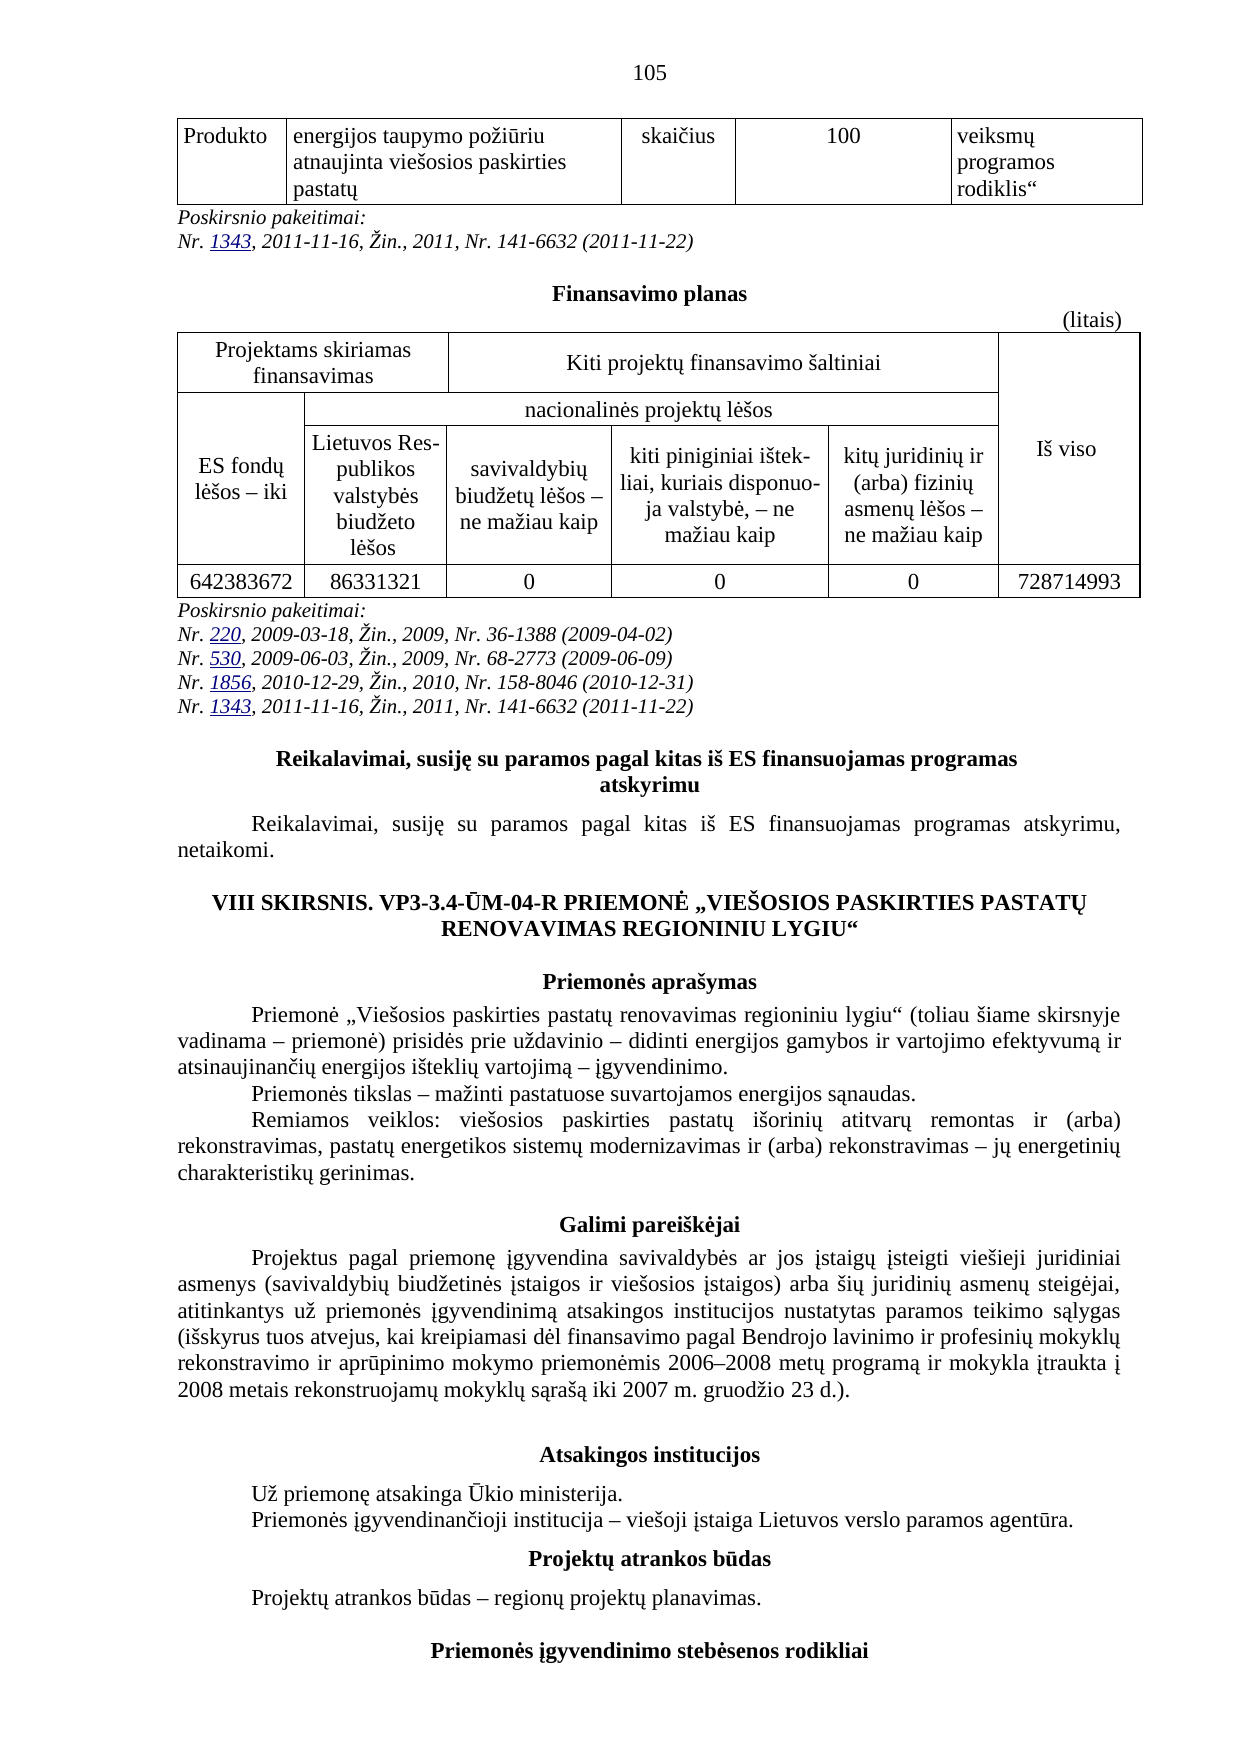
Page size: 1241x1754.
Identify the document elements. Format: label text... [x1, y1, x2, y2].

table_cell nacionalinės projektų lėšos [305, 393, 998, 425]
text VIII SKIRSNIS. VP3-3.4-ŪM-04-R PRIEMONĖ „VIEŠOSIOS PASKIRTIES PASTATŲ RENOVAVIMAS REGIONINIU LYGIU“ [177, 889, 1122, 942]
text Priemonė „Viešosios paskirties pastatų renovavimas regioniniu lygiu“ (toliau šiame skirsnyje vadinama – priemonė) prisidės prie uždavinio – didinti energijos gamybos ir vartojimo efektyvumą ir atsinaujinančių energijos išteklių vartojimą – įgyvendinimo. [177, 1001, 1122, 1080]
table_cell Produkto [178, 119, 286, 204]
text Projektų atrankos būdas – regionų projektų planavimas. [177, 1584, 1122, 1610]
table_cell veiksmų programos rodiklis“ [952, 119, 1142, 204]
text Galimi pareiškėjai [177, 1211, 1122, 1238]
table_cell 86331321 [305, 565, 446, 597]
table_cell kiti piniginiai ištek­liai, kuriais disponuo­ja valstybė, – ne mažiau kaip [612, 426, 828, 564]
text (litais) [177, 306, 1122, 332]
table_cell 0 [612, 565, 828, 597]
text Už priemonę atsakinga Ūkio ministerija. [177, 1480, 1122, 1506]
table_cell 0 [447, 565, 611, 597]
table_cell savivaldybių biudžetų lėšos – ne mažiau kaip [447, 426, 611, 564]
table_cell energijos taupymo požiūriu atnaujinta viešosios paskirties pastatų [287, 119, 621, 204]
table_cell 642383672 [178, 565, 304, 597]
text Reikalavimai, susiję su paramos pagal kitas iš ES finansuojamas programas atskyrimu [177, 745, 1122, 797]
text Poskirsnio pakeitimai: [177, 598, 1122, 622]
text Projektų atrankos būdas [177, 1545, 1122, 1571]
table_cell kitų juridinių ir (arba) fizinių asmenų lėšos – ne mažiau kaip [829, 426, 998, 564]
table_cell 100 [736, 119, 951, 204]
text Reikalavimai, susiję su paramos pagal kitas iš ES finansuojamas programas atskyrimu, netaikomi. [177, 810, 1122, 863]
text Nr. 220, 2009-03-18, Žin., 2009, Nr. 36-1388 (2009-04-02) [177, 622, 1122, 646]
table_cell ES fondų lėšos – iki [178, 393, 304, 564]
table_cell skaičius [622, 119, 735, 204]
text Nr. 1856, 2010-12-29, Žin., 2010, Nr. 158-8046 (2010-12-31) [177, 670, 1122, 694]
text Nr. 530, 2009-06-03, Žin., 2009, Nr. 68-2773 (2009-06-09) [177, 646, 1122, 670]
text Atsakingos institucijos [177, 1441, 1122, 1467]
text Priemonės įgyvendinančioji institucija – viešoji įstaiga Lietuvos verslo paramos agentūra. [177, 1506, 1122, 1533]
table_cell 0 [829, 565, 998, 597]
text Poskirsnio pakeitimai: [177, 205, 1122, 229]
text Finansavimo planas [177, 279, 1122, 306]
table_header Iš viso [999, 333, 1139, 564]
table_cell 728714993 [999, 565, 1139, 597]
text Priemonės tikslas – mažinti pastatuose suvartojamos energijos sąnaudas. [177, 1080, 1122, 1106]
text Nr. 1343, 2011-11-16, Žin., 2011, Nr. 141-6632 (2011-11-22) [177, 229, 1122, 253]
table_cell Lietuvos Res­publikos valsty­bės biudžeto lėšos [305, 426, 446, 564]
text Priemonės įgyvendinimo stebėsenos rodikliai [177, 1637, 1122, 1663]
text Remiamos veiklos: viešosios paskirties pastatų išorinių atitvarų remontas ir (arba) rekonstravimas, pastatų energetikos sistemų modernizavimas ir (arba) rekonstravimas – jų energetinių charakteristikų gerinimas. [177, 1106, 1122, 1185]
table_header Kiti projektų finansavimo šaltiniai [449, 333, 998, 392]
text Projektus pagal priemonę įgyvendina savivaldybės ar jos įstaigų įsteigti viešieji juridiniai asmenys (savivaldybių biudžetinės įstaigos ir viešosios įstaigos) arba šių juridinių asmenų steigėjai, atitinkantys už priemonės įgyvendinimą atsakingos institucijos nustatytas paramos teikimo sąlygas (išskyrus tuos atvejus, kai kreipiamasi dėl finansavimo pagal Bendrojo lavinimo ir profesinių mokyklų rekonstravimo ir aprūpinimo mokymo priemonėmis 2006–2008 metų programą ir mokykla įtraukta į 2008 metais rekonstruojamų mokyklų sąrašą iki 2007 m. gruodžio 23 d.). [177, 1244, 1122, 1402]
table_header Projektams skiriamas finansavimas [178, 333, 448, 392]
text Nr. 1343, 2011-11-16, Žin., 2011, Nr. 141-6632 (2011-11-22) [177, 694, 1122, 718]
text Priemonės aprašymas [177, 968, 1122, 994]
